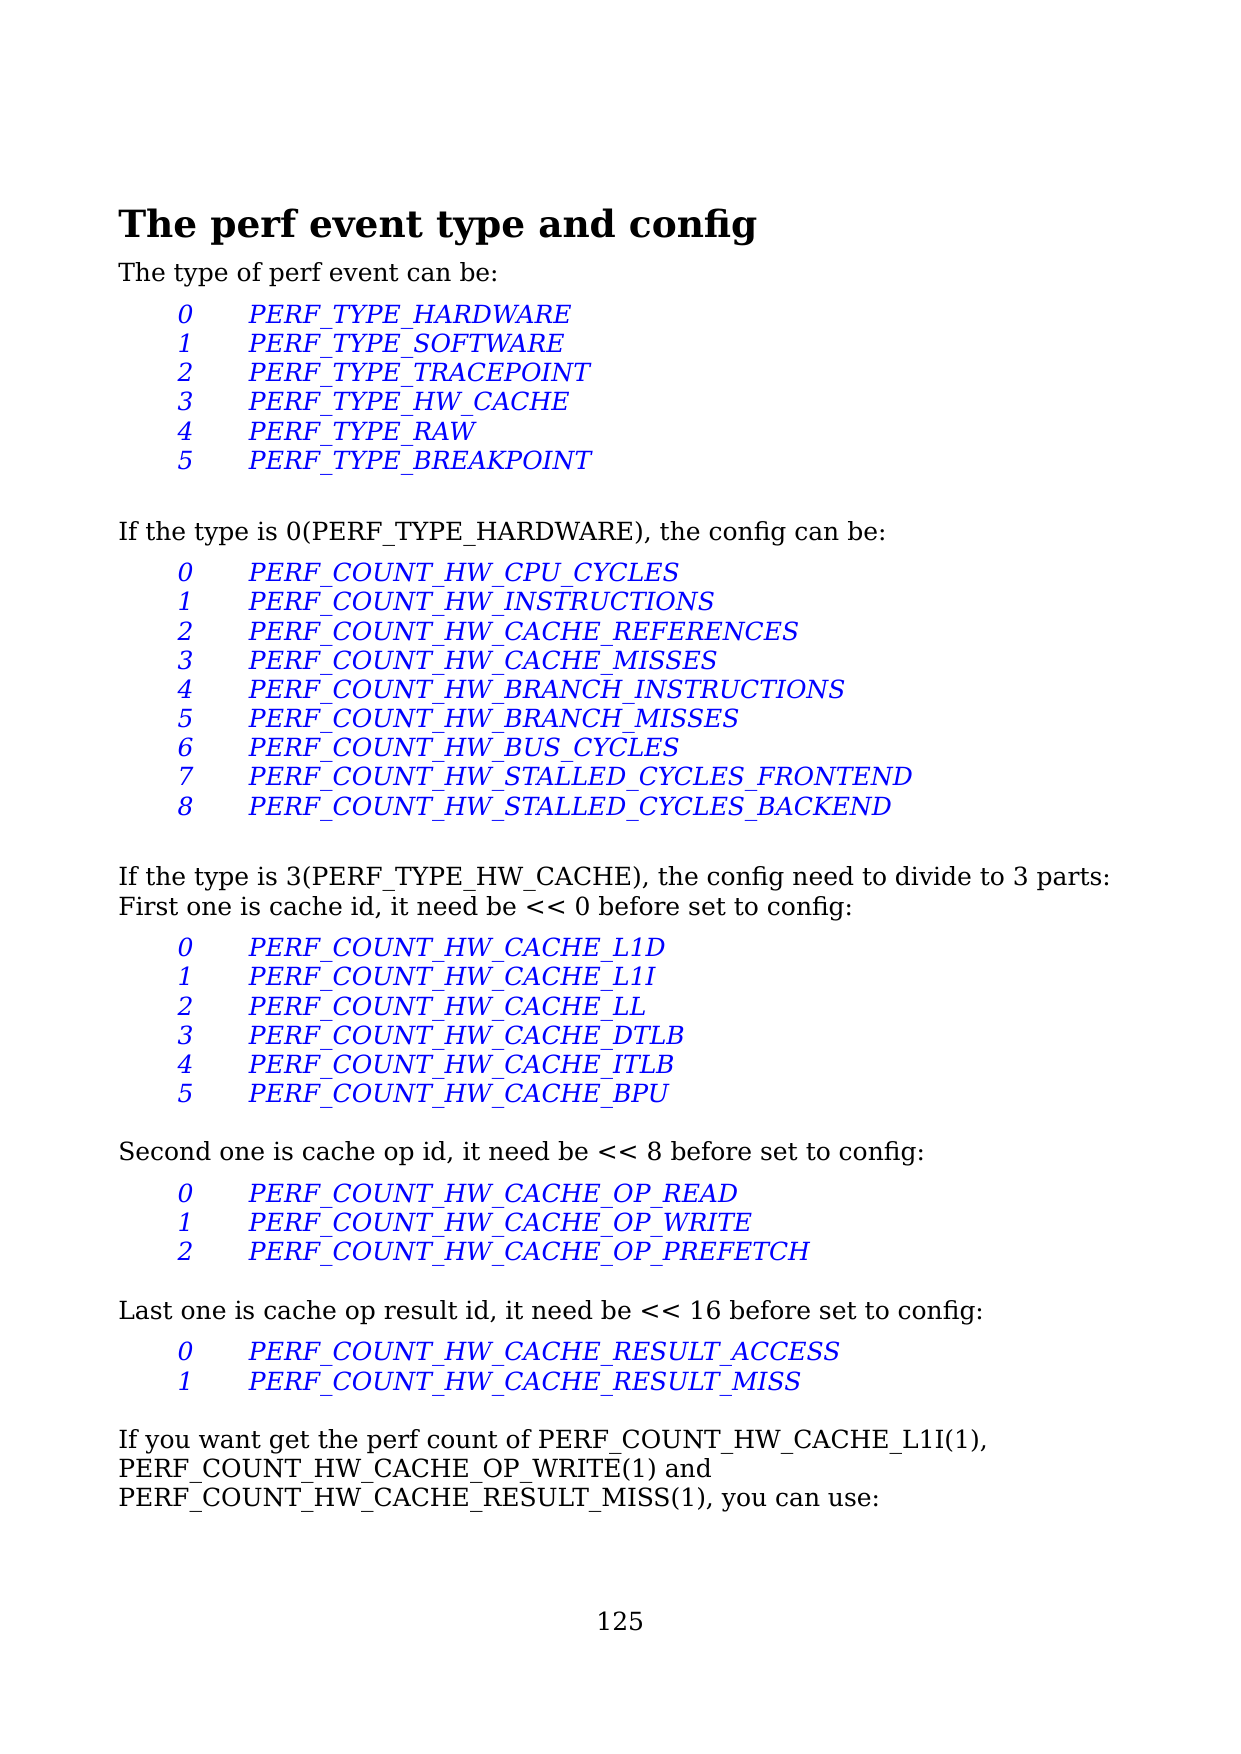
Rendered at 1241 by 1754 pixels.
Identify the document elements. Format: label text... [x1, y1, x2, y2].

text 1 PERF_TYPE_SOFTWARE [177, 329, 1063, 358]
text 2 PERF_COUNT_HW_CACHE_LL [177, 992, 1063, 1021]
text 0 PERF_COUNT_HW_CACHE_RESULT_ACCESS [177, 1337, 1063, 1367]
text 0 PERF_COUNT_HW_CPU_CYCLES [177, 558, 1063, 587]
text 1 PERF_COUNT_HW_CACHE_RESULT_MISS [177, 1367, 1063, 1396]
text 2 PERF_COUNT_HW_CACHE_OP_PREFETCH [177, 1237, 1063, 1267]
text If you want get the perf count of PERF_COUNT_HW_CACHE_L1I(1), PERF_COUNT_HW_CACHE_OP_WRITE(1) and PERF_COUNT_HW_CACHE_RESULT_MISS(1), you can use: [118, 1425, 1122, 1512]
text 0 PERF_COUNT_HW_CACHE_OP_READ [177, 1179, 1063, 1208]
text 4 PERF_TYPE_RAW [177, 417, 1063, 446]
text Last one is cache op result id, it need be << 16 before set to config: [118, 1296, 1122, 1325]
text 3 PERF_TYPE_HW_CACHE [177, 387, 1063, 417]
text 0 PERF_TYPE_HARDWARE [177, 300, 1063, 329]
text 3 PERF_COUNT_HW_CACHE_MISSES [177, 646, 1063, 675]
text 3 PERF_COUNT_HW_CACHE_DTLB [177, 1021, 1063, 1050]
subtitle The perf event type and config [118, 202, 1122, 246]
text 6 PERF_COUNT_HW_BUS_CYCLES [177, 733, 1063, 762]
text 1 PERF_COUNT_HW_CACHE_L1I [177, 962, 1063, 992]
text 5 PERF_COUNT_HW_CACHE_BPU [177, 1079, 1063, 1108]
text 2 PERF_COUNT_HW_CACHE_REFERENCES [177, 617, 1063, 646]
text 0 PERF_COUNT_HW_CACHE_L1D [177, 933, 1063, 962]
text 7 PERF_COUNT_HW_STALLED_CYCLES_FRONTEND [177, 762, 1063, 792]
text 2 PERF_TYPE_TRACEPOINT [177, 358, 1063, 387]
text 1 PERF_COUNT_HW_INSTRUCTIONS [177, 587, 1063, 617]
text 1 PERF_COUNT_HW_CACHE_OP_WRITE [177, 1208, 1063, 1237]
text 5 PERF_TYPE_BREAKPOINT [177, 446, 1063, 475]
text 5 PERF_COUNT_HW_BRANCH_MISSES [177, 704, 1063, 733]
text 4 PERF_COUNT_HW_BRANCH_INSTRUCTIONS [177, 675, 1063, 704]
text The type of perf event can be: [118, 258, 1122, 287]
text 8 PERF_COUNT_HW_STALLED_CYCLES_BACKEND [177, 792, 1063, 821]
text Second one is cache op id, it need be << 8 before set to config: [118, 1137, 1122, 1167]
text If the type is 0(PERF_TYPE_HARDWARE), the config can be: [118, 517, 1122, 546]
text 4 PERF_COUNT_HW_CACHE_ITLB [177, 1050, 1063, 1079]
text If the type is 3(PERF_TYPE_HW_CACHE), the config need to divide to 3 parts: First one is cache id, it need be << 0 before set to config: [118, 862, 1122, 921]
